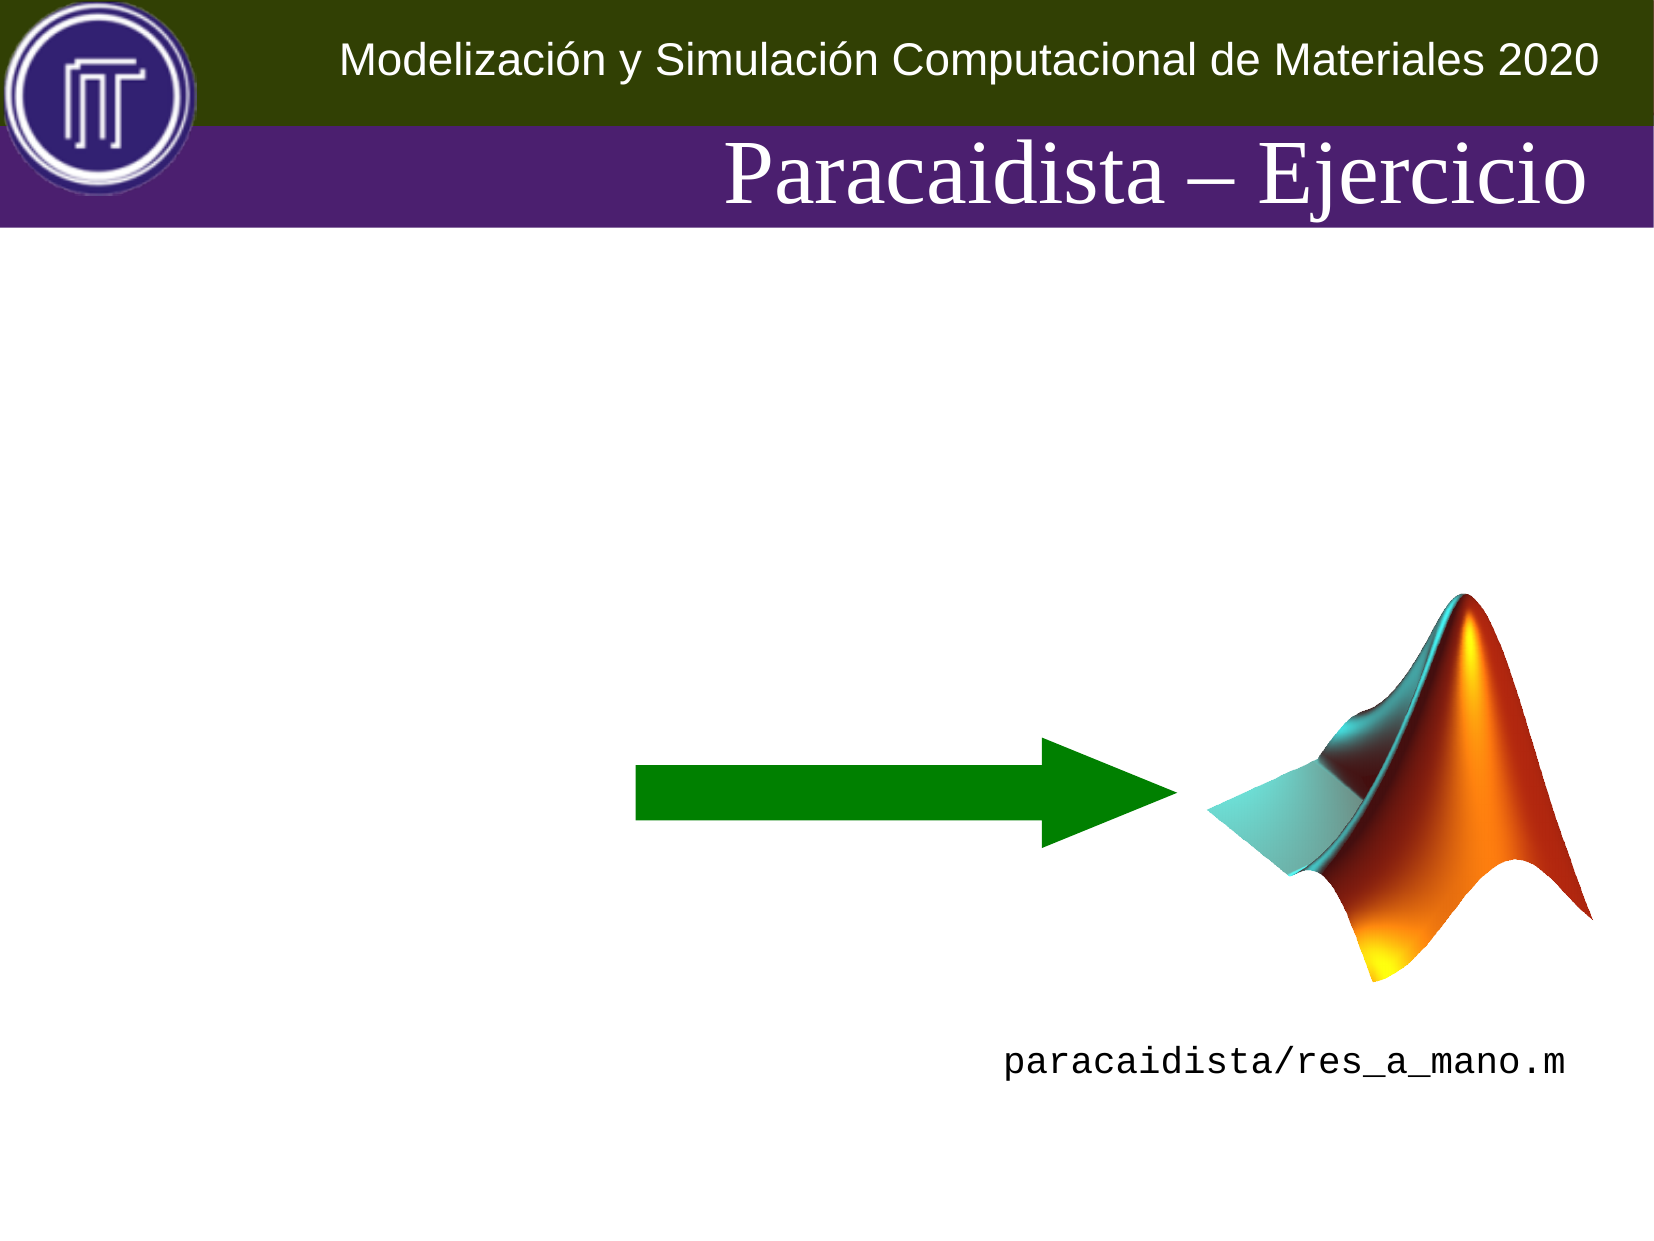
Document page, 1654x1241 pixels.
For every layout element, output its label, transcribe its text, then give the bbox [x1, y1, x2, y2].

text_box paracaidista/res_a_mano.m [988, 1035, 1610, 1093]
text_box [635, 737, 1178, 849]
picture [1206, 591, 1594, 984]
text_box Paracaidista – Ejercicio [708, 64, 1654, 282]
picture [2, 0, 197, 196]
